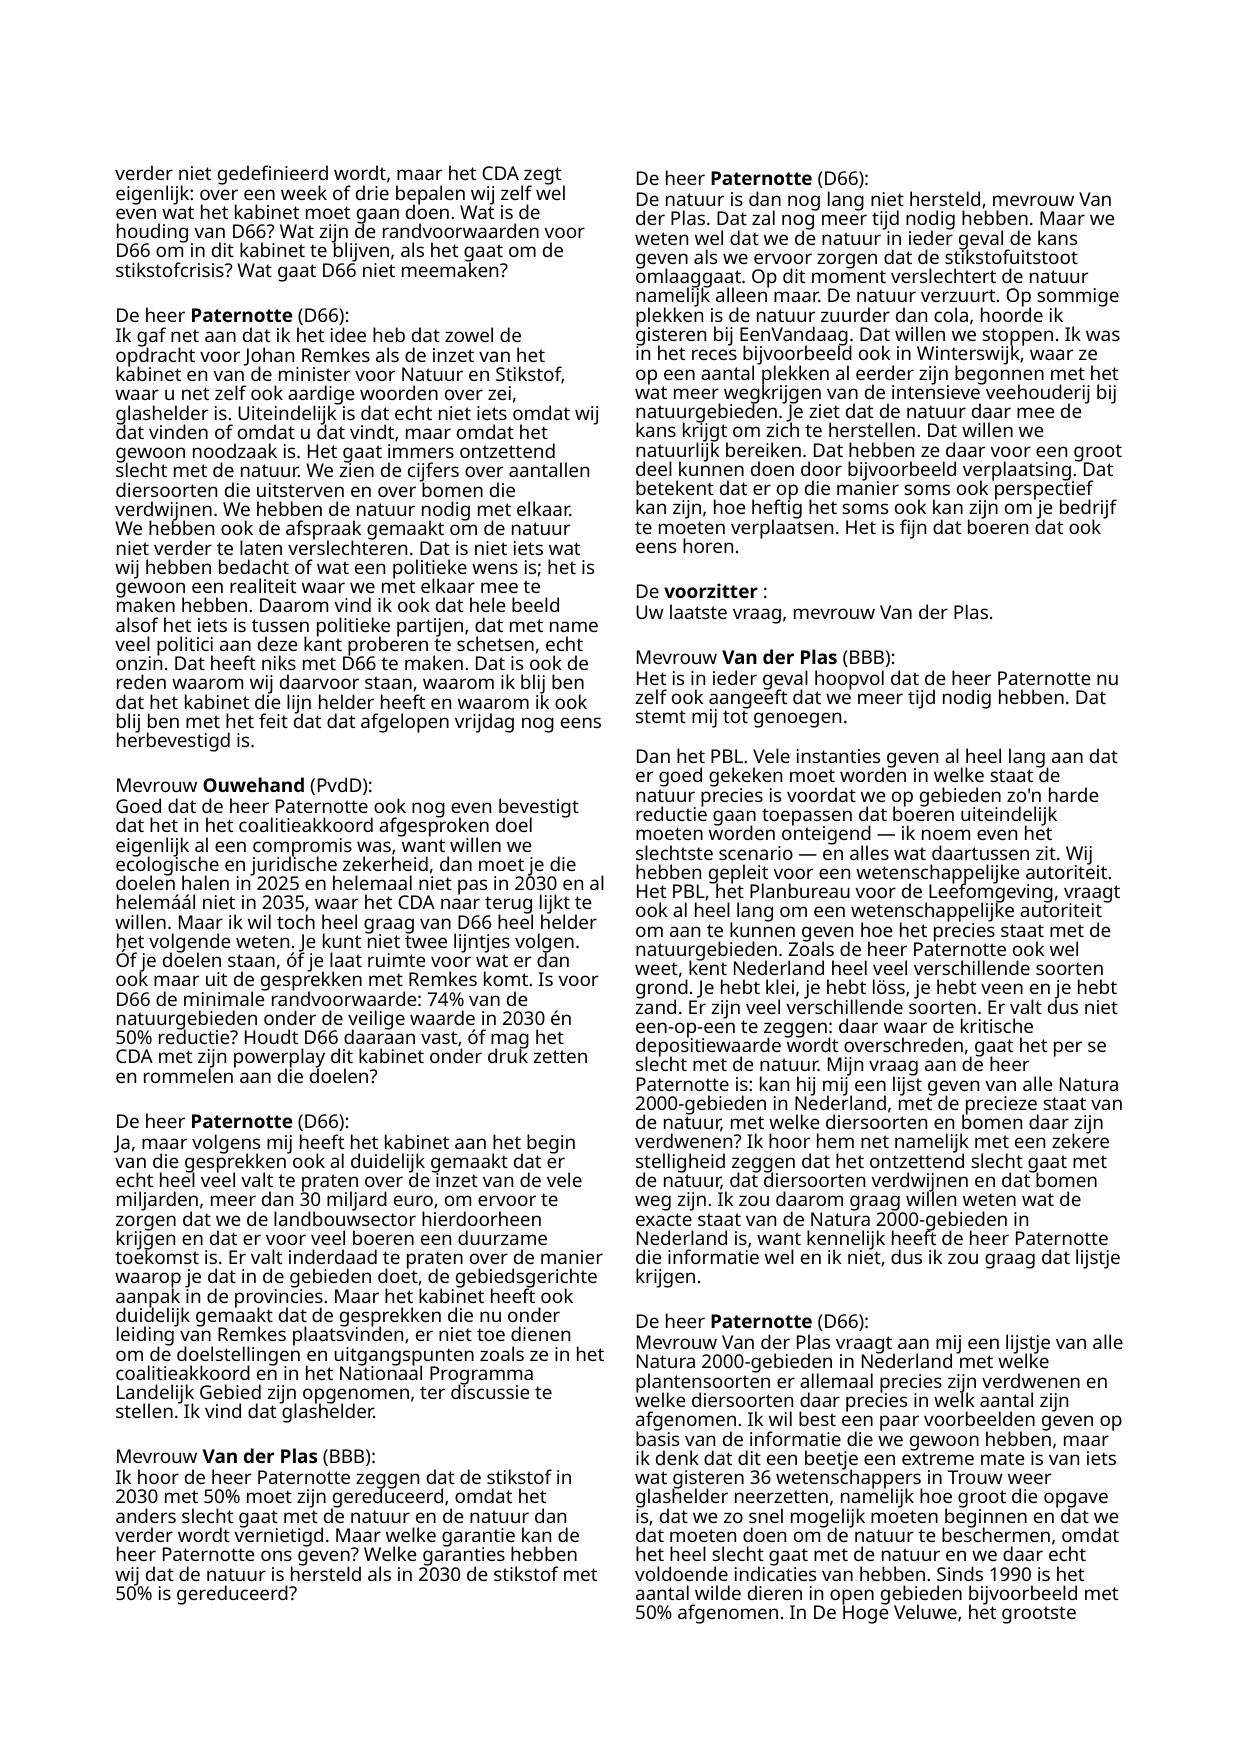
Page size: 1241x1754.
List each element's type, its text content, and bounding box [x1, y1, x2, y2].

text De natuur is dan nog lang niet hersteld, mevrouw Van der Plas. Dat zal nog meer tijd nodig hebben. Maar we weten wel dat we de natuur in ieder geval de kans geven als we ervoor zorgen dat de stikstofuitstoot omlaaggaat. Op dit moment verslechtert de natuur namelijk alleen maar. De natuur verzuurt. Op sommige plekken is de natuur zuurder dan cola, hoorde ik gisteren bij EenVandaag. Dat willen we stoppen. Ik was in het reces bijvoorbeeld ook in Winterswijk, waar ze op een aantal plekken al eerder zijn begonnen met het wat meer wegkrijgen van de intensieve veehouderij bij natuurgebieden. Je ziet dat de natuur daar mee de kans krijgt om zich te herstellen. Dat willen we natuurlijk bereiken. Dat hebben ze daar voor een groot deel kunnen doen door bijvoorbeeld verplaatsing. Dat betekent dat er op die manier soms ook perspectief kan zijn, hoe heftig het soms ook kan zijn om je bedrijf te moeten verplaatsen. Het is fijn dat boeren dat ook eens horen. [635, 191, 1125, 557]
text verder niet gedefinieerd wordt, maar het CDA zegt eigenlijk: over een week of drie bepalen wij zelf wel even wat het kabinet moet gaan doen. Wat is de houding van D66? Wat zijn de randvoorwaarden voor D66 om in dit kabinet te blijven, als het gaat om de stikstofcrisis? Wat gaat D66 niet meemaken? [115, 165, 605, 281]
text Het is in ieder geval hoopvol dat de heer Paternotte nu zelf ook aangeeft dat we meer tijd nodig hebben. Dat stemt mij tot genoegen. [635, 669, 1125, 727]
text Ik gaf net aan dat ik het idee heb dat zowel de opdracht voor Johan Remkes als de inzet van het kabinet en van de minister voor Natuur en Stikstof, waar u net zelf ook aardige woorden over zei, glashelder is. Uiteindelijk is dat echt niet iets omdat wij dat vinden of omdat u dat vindt, maar omdat het gewoon noodzaak is. Het gaat immers ontzettend slecht met de natuur. We zien de cijfers over aantallen diersoorten die uitsterven en over bomen die verdwijnen. We hebben de natuur nodig met elkaar. We hebben ook de afspraak gemaakt om de natuur niet verder te laten verslechteren. Dat is niet iets wat wij hebben bedacht of wat een politieke wens is; het is gewoon een realiteit waar we met elkaar mee te maken hebben. Daarom vind ik ook dat hele beeld alsof het iets is tussen politieke partijen, dat met name veel politici aan deze kant proberen te schetsen, echt onzin. Dat heeft niks met D66 te maken. Dat is ook de reden waarom wij daarvoor staan, waarom ik blij ben dat het kabinet die lijn helder heeft en waarom ik ook blij ben met het feit dat dat afgelopen vrijdag nog eens herbevestigd is. [115, 327, 605, 751]
text De heer Paternotte (D66): [115, 1108, 605, 1134]
text Mevrouw Van der Plas (BBB): [635, 644, 1125, 669]
text Uw laatste vraag, mevrouw Van der Plas. [635, 604, 1125, 623]
text De voorzitter : [635, 578, 1125, 604]
text Ik hoor de heer Paternotte zeggen dat de stikstof in 2030 met 50% moet zijn gereduceerd, omdat het anders slecht gaat met de natuur en de natuur dan verder wordt vernietigd. Maar welke garantie kan de heer Paternotte ons geven? Welke garanties hebben wij dat de natuur is hersteld als in 2030 de stikstof met 50% is gereduceerd? [115, 1469, 605, 1604]
text Ja, maar volgens mij heeft het kabinet aan het begin van die gesprekken ook al duidelijk gemaakt dat er echt heel veel valt te praten over de inzet van de vele miljarden, meer dan 30 miljard euro, om ervoor te zorgen dat we de landbouwsector hierdoorheen krijgen en dat er voor veel boeren een duurzame toekomst is. Er valt inderdaad te praten over de manier waarop je dat in de gebieden doet, de gebiedsgerichte aanpak in de provincies. Maar het kabinet heeft ook duidelijk gemaakt dat de gesprekken die nu onder leiding van Remkes plaatsvinden, er niet toe dienen om de doelstellingen en uitgangspunten zoals ze in het coalitieakkoord en in het Nationaal Programma Landelijk Gebied zijn opgenomen, ter discussie te stellen. Ik vind dat glashelder. [115, 1134, 605, 1423]
text De heer Paternotte (D66): [635, 1308, 1125, 1334]
text De heer Paternotte (D66): [635, 165, 1125, 191]
text Mevrouw Van der Plas vraagt aan mij een lijstje van alle Natura 2000-gebieden in Nederland met welke plantensoorten er allemaal precies zijn verdwenen en welke diersoorten daar precies in welk aantal zijn afgenomen. Ik wil best een paar voorbeelden geven op basis van de informatie die we gewoon hebben, maar ik denk dat dit een beetje een extreme mate is van iets wat gisteren 36 wetenschappers in Trouw weer glashelder neerzetten, namelijk hoe groot die opgave is, dat we zo snel mogelijk moeten beginnen en dat we dat moeten doen om de natuur te beschermen, omdat het heel slecht gaat met de natuur en we daar echt voldoende indicaties van hebben. Sinds 1990 is het aantal wilde dieren in open gebieden bijvoorbeeld met 50% afgenomen. In De Hoge Veluwe, het grootste [635, 1334, 1125, 1623]
text Dan het PBL. Vele instanties geven al heel lang aan dat er goed gekeken moet worden in welke staat de natuur precies is voordat we op gebieden zo'n harde reductie gaan toepassen dat boeren uiteindelijk moeten worden onteigend — ik noem even het slechtste scenario — en alles wat daartussen zit. Wij hebben gepleit voor een wetenschappelijke autoriteit. Het PBL, het Planbureau voor de Leefomgeving, vraagt ook al heel lang om een wetenschappelijke autoriteit om aan te kunnen geven hoe het precies staat met de natuurgebieden. Zoals de heer Paternotte ook wel weet, kent Nederland heel veel verschillende soorten grond. Je hebt klei, je hebt löss, je hebt veen en je hebt zand. Er zijn veel verschillende soorten. Er valt dus niet een-op-een te zeggen: daar waar de kritische depositiewaarde wordt overschreden, gaat het per se slecht met de natuur. Mijn vraag aan de heer Paternotte is: kan hij mij een lijst geven van alle Natura 2000-gebieden in Nederland, met de precieze staat van de natuur, met welke diersoorten en bomen daar zijn verdwenen? Ik hoor hem net namelijk met een zekere stelligheid zeggen dat het ontzettend slecht gaat met de natuur, dat diersoorten verdwijnen en dat bomen weg zijn. Ik zou daarom graag willen weten wat de exacte staat van de Natura 2000-gebieden in Nederland is, want kennelijk heeft de heer Paternotte die informatie wel en ik niet, dus ik zou graag dat lijstje krijgen. [635, 748, 1125, 1288]
text De heer Paternotte (D66): [115, 302, 605, 327]
text Goed dat de heer Paternotte ook nog even bevestigt dat het in het coalitieakkoord afgesproken doel eigenlijk al een compromis was, want willen we ecologische en juridische zekerheid, dan moet je die doelen halen in 2025 en helemaal niet pas in 2030 en al helemáál niet in 2035, waar het CDA naar terug lijkt te willen. Maar ik wil toch heel graag van D66 heel helder het volgende weten. Je kunt niet twee lijntjes volgen. Óf je doelen staan, óf je laat ruimte voor wat er dan ook maar uit de gesprekken met Remkes komt. Is voor D66 de minimale randvoorwaarde: 74% van de natuurgebieden onder de veilige waarde in 2030 én 50% reductie? Houdt D66 daaraan vast, óf mag het CDA met zijn powerplay dit kabinet onder druk zetten en rommelen aan die doelen? [115, 798, 605, 1087]
text Mevrouw Van der Plas (BBB): [115, 1443, 605, 1469]
text Mevrouw Ouwehand (PvdD): [115, 772, 605, 798]
